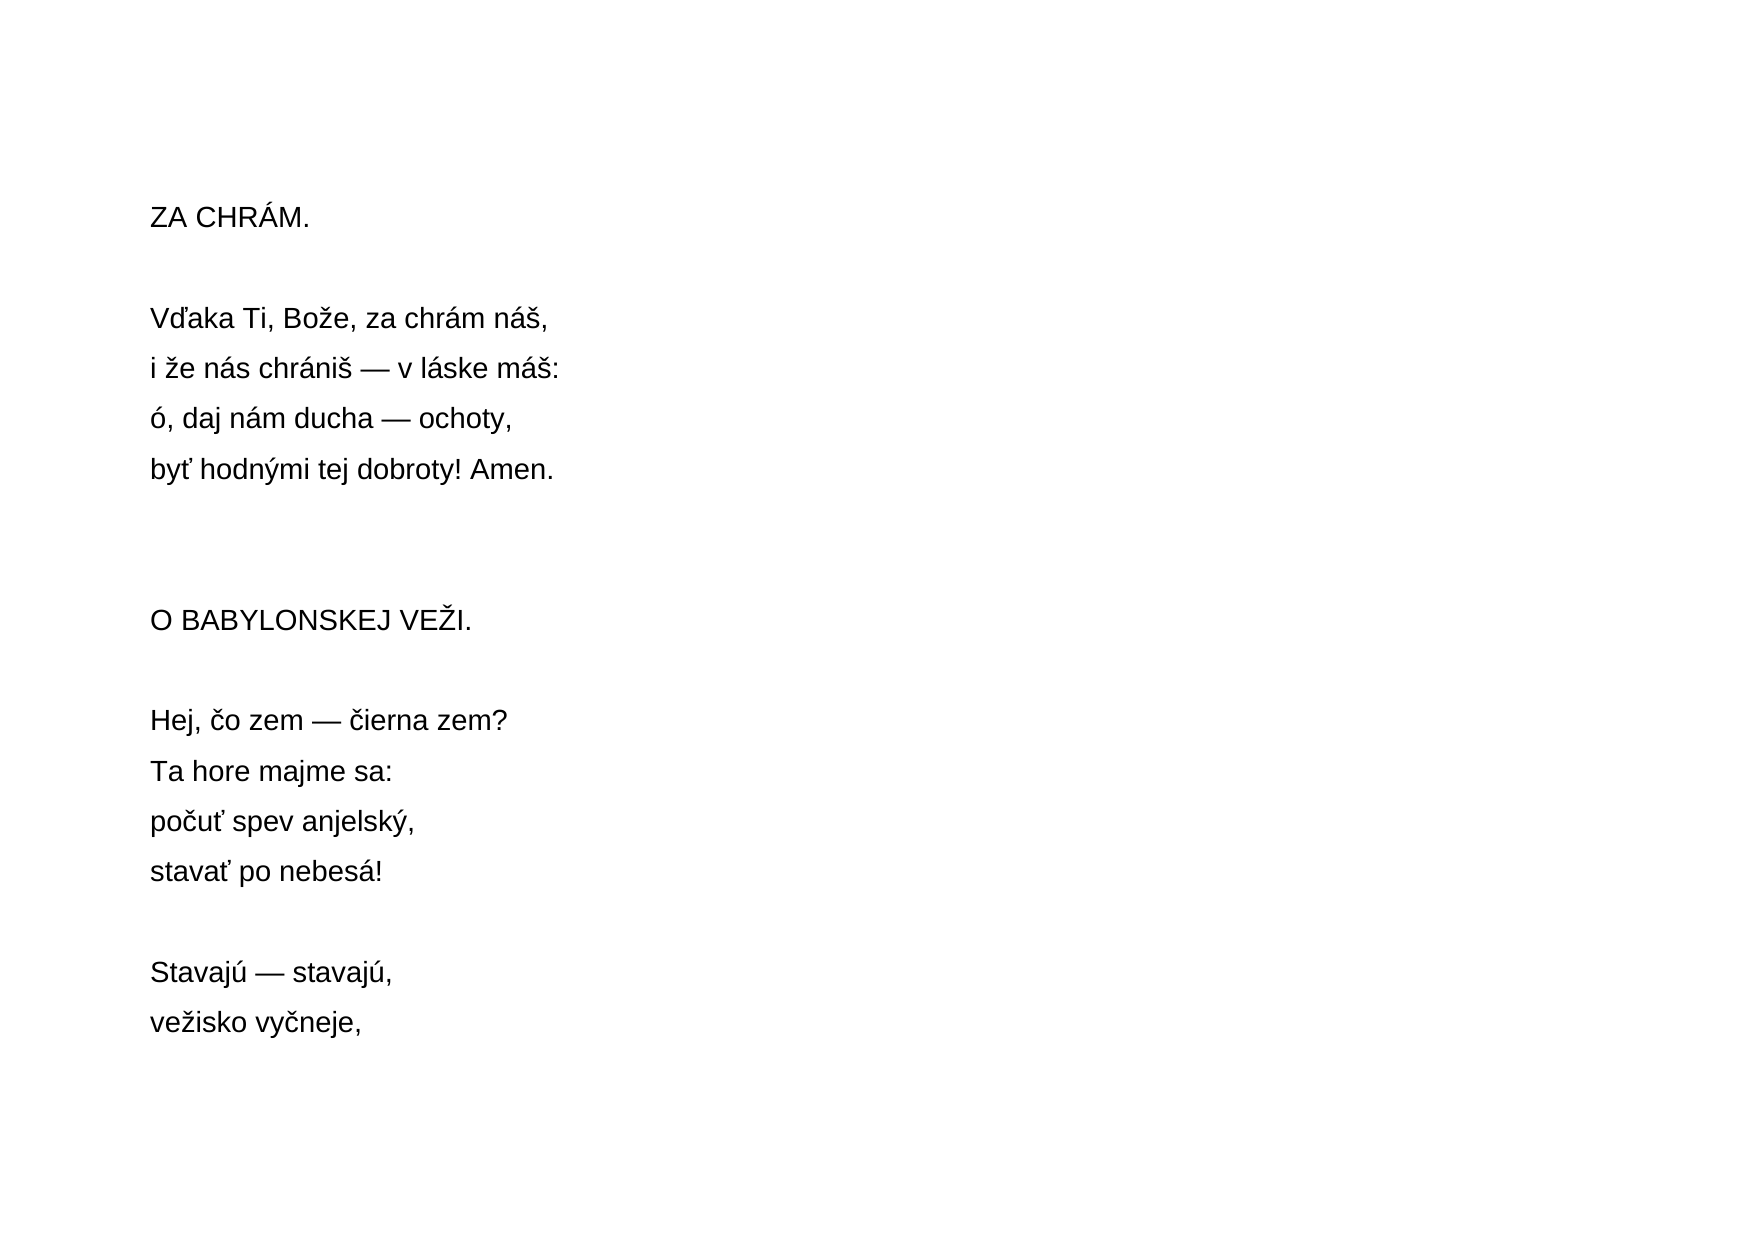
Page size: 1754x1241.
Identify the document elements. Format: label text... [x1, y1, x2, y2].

text Ta hore majme sa: [150, 754, 1243, 787]
text Vďaka Ti, Bože, za chrám náš, [150, 301, 1243, 334]
subtitle O BABYLONSKEJ VEŽI. [150, 603, 1243, 636]
text byť hodnými tej dobroty! Amen. [150, 452, 1243, 485]
text Stavajú — stavajú, [150, 955, 1243, 988]
text vežisko vyčneje, [150, 1005, 1243, 1039]
text počuť spev anjelský, [150, 804, 1243, 838]
subtitle ZA CHRÁM. [150, 200, 1243, 234]
text Hej, čo zem — čierna zem? [150, 703, 1243, 737]
text stavať po nebesá! [150, 854, 1243, 888]
text i že nás chrániš — v láske máš: [150, 351, 1243, 385]
text ó, daj nám ducha — ochoty, [150, 402, 1243, 435]
